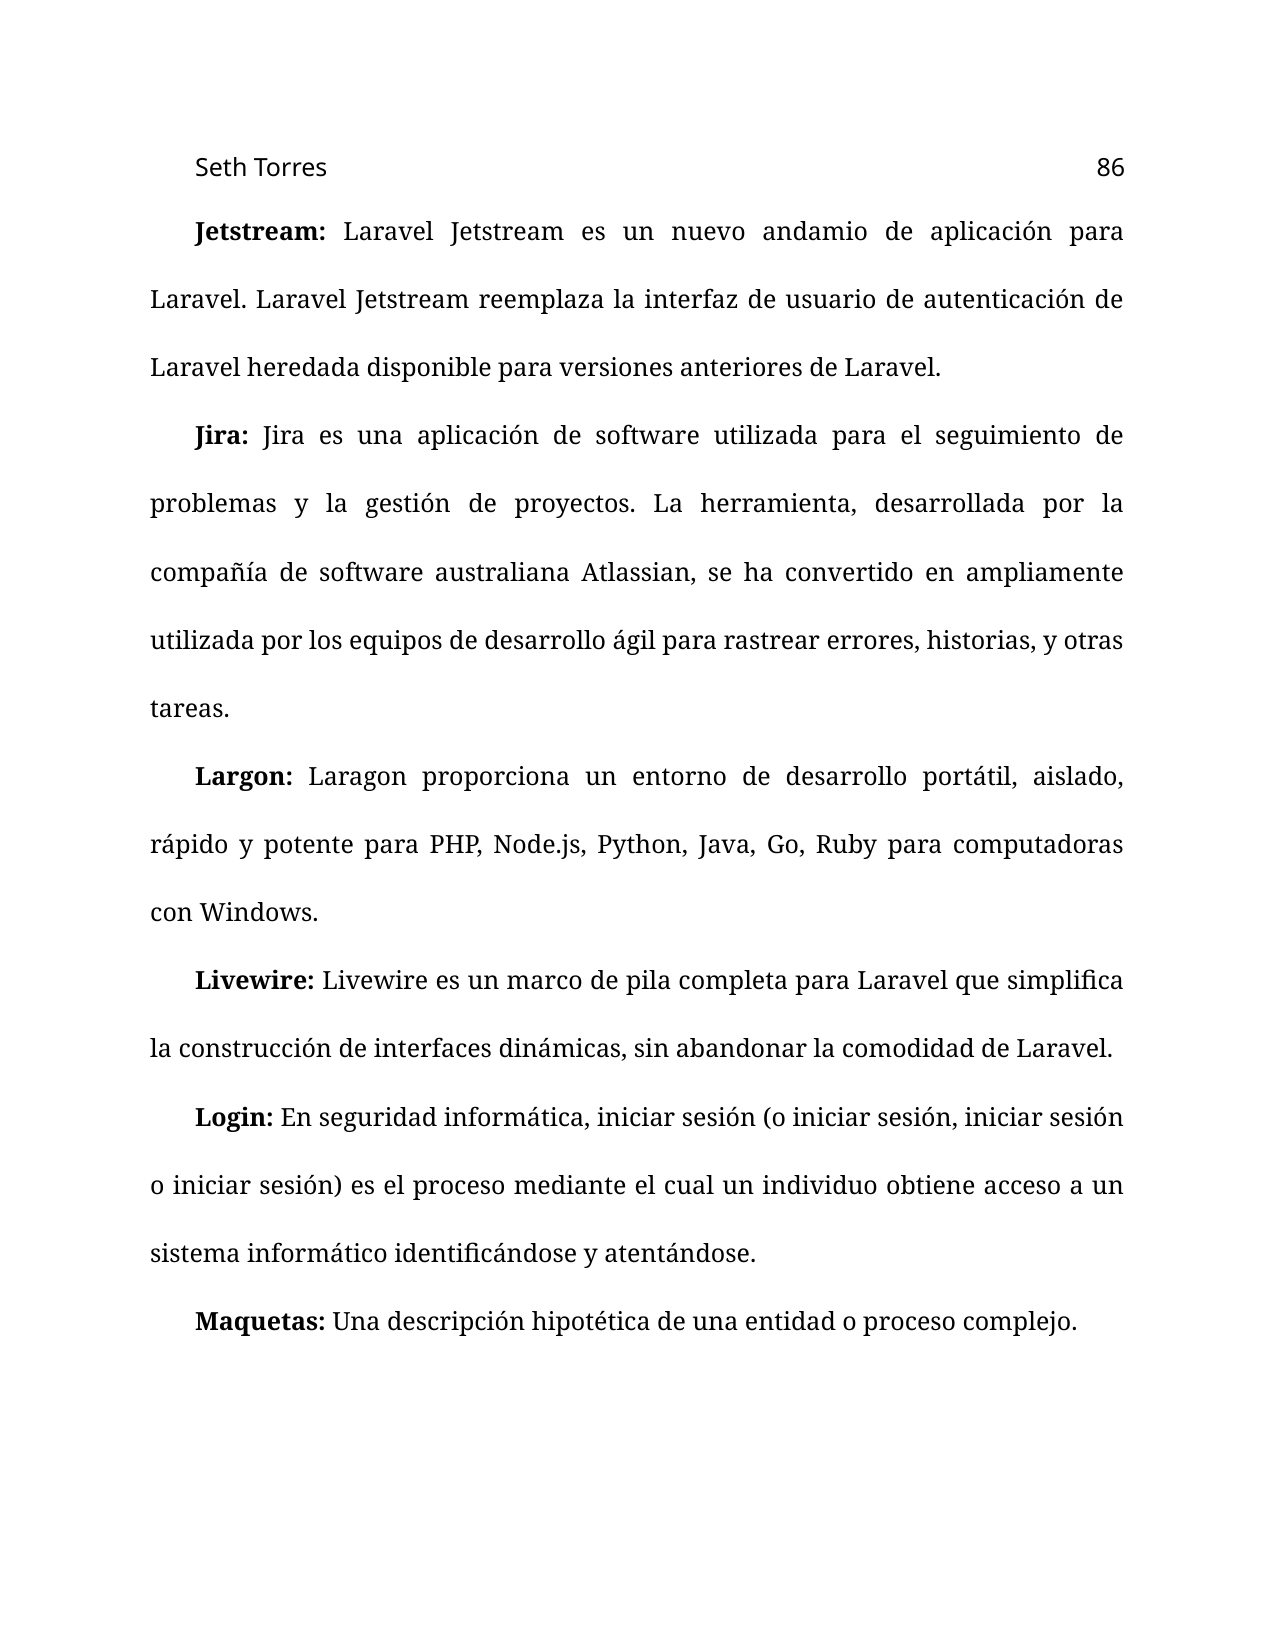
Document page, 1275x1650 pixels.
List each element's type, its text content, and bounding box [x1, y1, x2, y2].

text Login: En seguridad informática, iniciar sesión (o iniciar sesión, iniciar sesión o iniciar sesión) es el proceso mediante el cual un individuo obtiene acceso a un sistema informático identificándose y atentándose. [150, 1099, 1125, 1269]
text Maquetas: Una descripción hipotética de una entidad o proceso complejo. [150, 1303, 1125, 1338]
text Jetstream: Laravel Jetstream es un nuevo andamio de aplicación para Laravel. Laravel Jetstream reemplaza la interfaz de usuario de autenticación de Laravel heredada disponible para versiones anteriores de Laravel. [150, 213, 1125, 384]
text Jira: Jira es una aplicación de software utilizada para el seguimiento de problemas y la gestión de proyectos. La herramienta, desarrollada por la compañía de software australiana Atlassian, se ha convertido en ampliamente utilizada por los equipos de desarrollo ágil para rastrear errores, historias, y otras tareas. [150, 418, 1125, 724]
text Largon: Laragon proporciona un entorno de desarrollo portátil, aislado, rápido y potente para PHP, Node.js, Python, Java, Go, Ruby para computadoras con Windows. [150, 758, 1125, 929]
text Livewire: Livewire es un marco de pila completa para Laravel que simplifica la construcción de interfaces dinámicas, sin abandonar la comodidad de Laravel. [150, 963, 1125, 1065]
